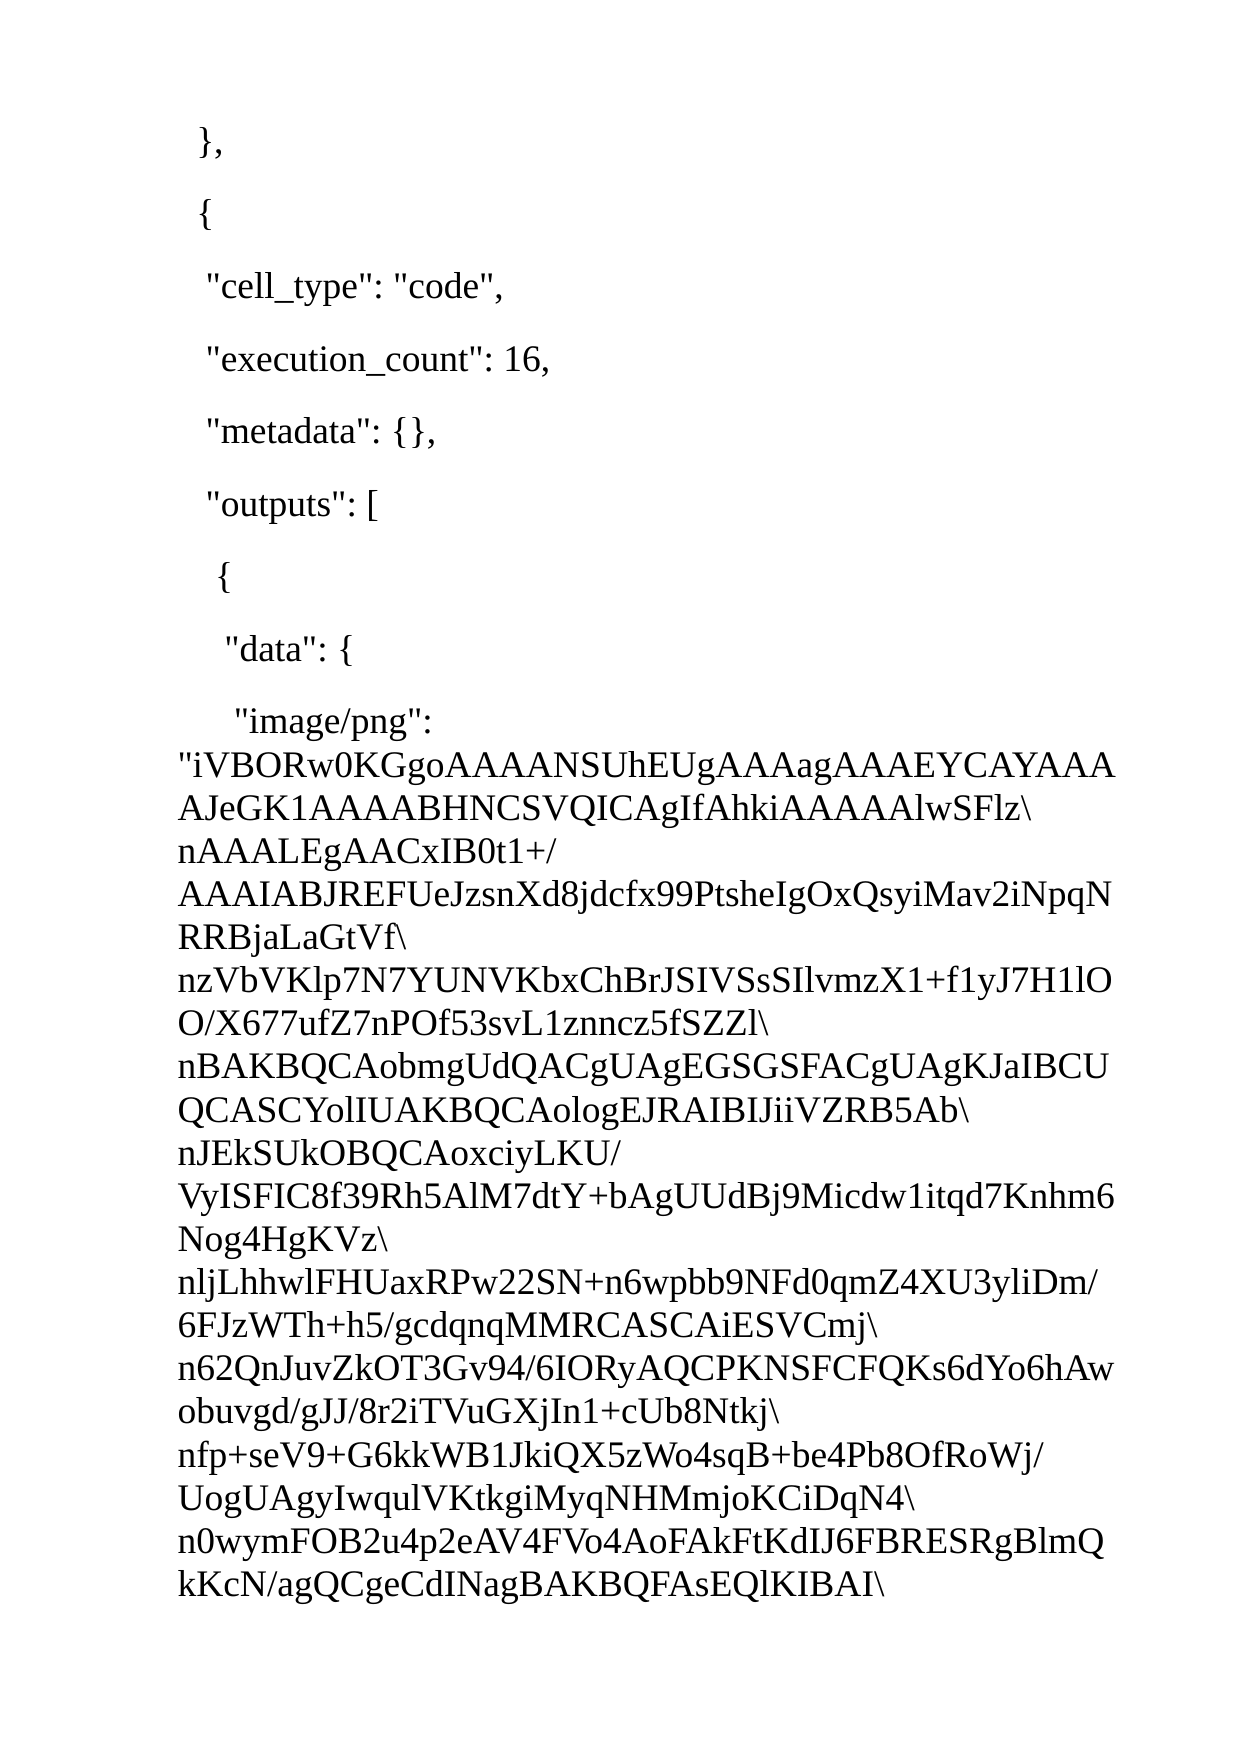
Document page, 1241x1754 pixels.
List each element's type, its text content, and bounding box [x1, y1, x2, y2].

list "execution_count": 16, [177, 336, 1122, 379]
list "cell_type": "code", [177, 263, 1122, 306]
list { [177, 554, 1122, 597]
list "data": { [177, 626, 1122, 669]
list }, [177, 118, 1122, 161]
list { [177, 191, 1122, 234]
list "image/png": "iVBORw0KGgoAAAANSUhEUgAAAagAAAEYCAYAAAAJeGK1AAAABHNCSVQICAgIfAhkiAAAAAlwSFlz\nAAALEgAACxIB0t1+/AAAIABJREFUeJzsnXd8jdcfx99PtsheIgOxQsyiMav2iNpqNRRBjaLaGtVf\nzVbVKlp7N7YUNVKbxChBrJSIVSsSIlvmzX1+f1yJ7H1lOO/X677ufZ7nPOf53svL1znncz5fSZZl\nBAKBQCAobmgUdQACgUAgEGSGSFACgUAgKJaIBCUQCASCYolIUAKBQCAologEJRAIBIJiiVZRB5Ab\nJEkSUkOBQCAoxciyLKU/VyISFIC8f39Rh5AlM7dtY+bAgUUdBj9Micdw1itqd7Knhm6Nog4HgKVz\nljLhhwlFHUaxRPw22SN+n6wpbb9NFd0qmZ4XU3yliDm/6FJzWTh+h5/gcdqnqMMRCASCAiESVCmj\n62QnJuvZkOT3Gv94/6IORyAQCPKNSFCFQKs6dYo6hAwobuvgd/gJJ/8r2iTVuGXjIn1+cUb8Ntkj\nfp+seV9+G6kkWB1JkiQX5zWo4sqB+be4Pb8OfRoWj/UogUAgyIwqulVKtkgiMyqNHMmjoKCiDqN4\n0wymFOB2u4p2eAV4FVo4AoFAkFtKdIJ6FBRESRgBlmQkKcN/agQCgeCdINagBAKBQFAsEQlKIBAI\ [177, 699, 1122, 1604]
list "metadata": {}, [177, 408, 1122, 452]
list "outputs": [ [177, 481, 1122, 524]
